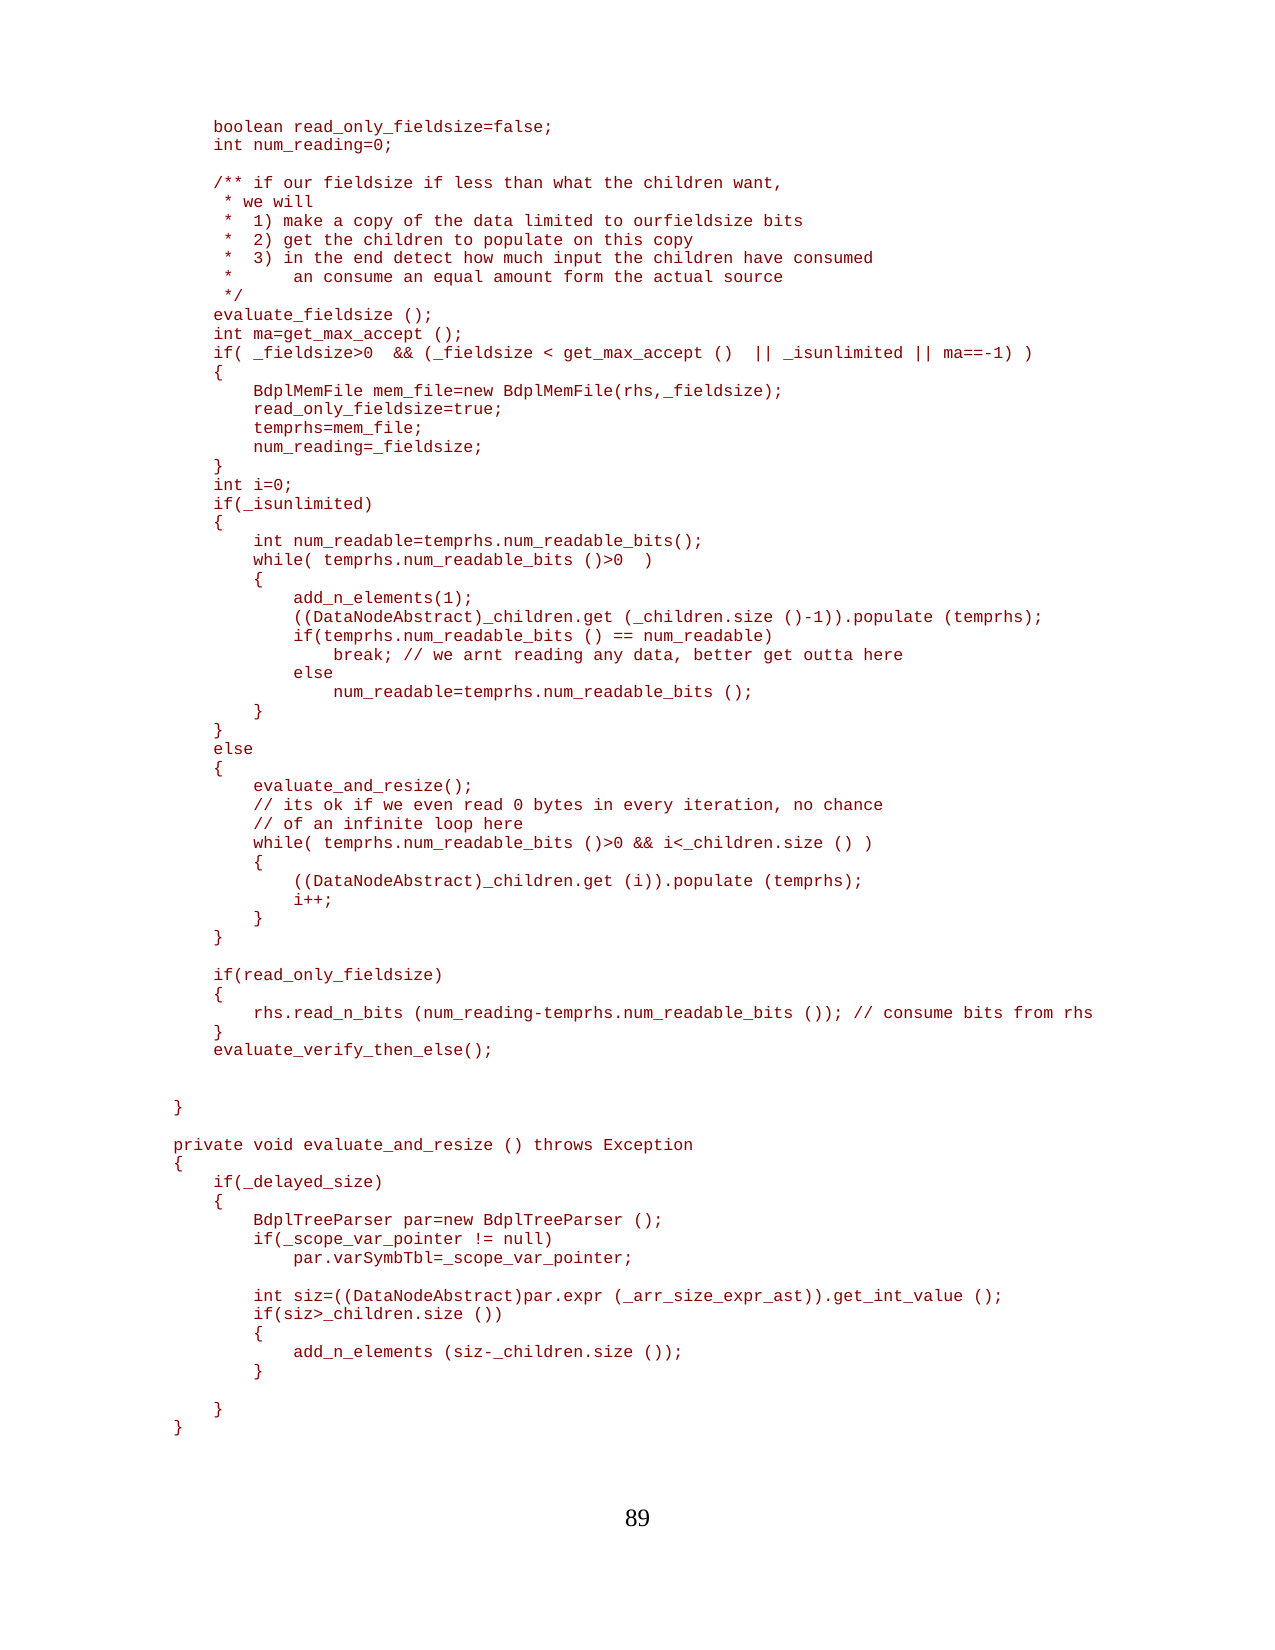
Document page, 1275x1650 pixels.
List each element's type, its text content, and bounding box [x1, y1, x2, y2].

text { [133, 759, 1157, 778]
text if(read_only_fieldsize) [133, 967, 1157, 985]
text } [133, 1419, 1157, 1438]
text { [133, 514, 1157, 533]
text if(temprhs.num_readable_bits () == num_readable) [133, 627, 1157, 646]
text } [133, 1362, 1157, 1381]
text ((DataNodeAbstract)_children.get (_children.size ()-1)).populate (temprhs); [133, 608, 1157, 627]
text evaluate_verify_then_else(); [133, 1042, 1157, 1061]
text * 3) in the end detect how much input the children have consumed [133, 250, 1157, 269]
text evaluate_fieldsize (); [133, 307, 1157, 326]
text add_n_elements (siz-_children.size ()); [133, 1344, 1157, 1362]
text int ma=get_max_accept (); [133, 326, 1157, 344]
text if(_scope_var_pointer != null) [133, 1231, 1157, 1249]
text } [133, 1400, 1157, 1419]
text evaluate_and_resize(); [133, 778, 1157, 797]
text read_only_fieldsize=true; [133, 401, 1157, 420]
text if(siz>_children.size ()) [133, 1306, 1157, 1325]
text * we will [133, 193, 1157, 212]
text boolean read_only_fieldsize=false; [133, 118, 1157, 137]
text break; // we arnt reading any data, better get outta here [133, 646, 1157, 665]
text * an consume an equal amount form the actual source [133, 269, 1157, 288]
text } [133, 457, 1157, 476]
text { [133, 1193, 1157, 1212]
text { [133, 985, 1157, 1004]
text temprhs=mem_file; [133, 420, 1157, 439]
text rhs.read_n_bits (num_reading-temprhs.num_readable_bits ()); // consume bits from rhs [133, 1004, 1157, 1023]
text else [133, 740, 1157, 759]
text int siz=((DataNodeAbstract)par.expr (_arr_size_expr_ast)).get_int_value (); [133, 1287, 1157, 1306]
text else [133, 665, 1157, 684]
text par.varSymbTbl=_scope_var_pointer; [133, 1249, 1157, 1268]
text num_reading=_fieldsize; [133, 439, 1157, 457]
text ((DataNodeAbstract)_children.get (i)).populate (temprhs); [133, 872, 1157, 891]
text if( _fieldsize>0 && (_fieldsize < get_max_accept () || _isunlimited || ma==-1) ) [133, 344, 1157, 363]
text if(_isunlimited) [133, 495, 1157, 514]
text } [133, 910, 1157, 929]
text { [133, 853, 1157, 872]
text { [133, 1155, 1157, 1174]
text private void evaluate_and_resize () throws Exception [133, 1136, 1157, 1155]
text } [133, 721, 1157, 740]
text add_n_elements(1); [133, 589, 1157, 608]
text * 1) make a copy of the data limited to ourfieldsize bits [133, 212, 1157, 231]
text i++; [133, 891, 1157, 910]
text /** if our fieldsize if less than what the children want, [133, 175, 1157, 193]
text BdplTreeParser par=new BdplTreeParser (); [133, 1212, 1157, 1231]
text } [133, 703, 1157, 721]
text { [133, 1325, 1157, 1344]
text while( temprhs.num_readable_bits ()>0 ) [133, 552, 1157, 571]
text // of an infinite loop here [133, 816, 1157, 834]
text int i=0; [133, 476, 1157, 495]
text } [133, 929, 1157, 948]
text } [133, 1098, 1157, 1117]
text { [133, 571, 1157, 589]
text * 2) get the children to populate on this copy [133, 231, 1157, 250]
text } [133, 1023, 1157, 1042]
text int num_reading=0; [133, 137, 1157, 156]
text // its ok if we even read 0 bytes in every iteration, no chance [133, 797, 1157, 816]
text BdplMemFile mem_file=new BdplMemFile(rhs,_fieldsize); [133, 382, 1157, 401]
text int num_readable=temprhs.num_readable_bits(); [133, 533, 1157, 552]
text */ [133, 288, 1157, 307]
text { [133, 363, 1157, 382]
text num_readable=temprhs.num_readable_bits (); [133, 684, 1157, 703]
text while( temprhs.num_readable_bits ()>0 && i<_children.size () ) [133, 834, 1157, 853]
text if(_delayed_size) [133, 1174, 1157, 1193]
